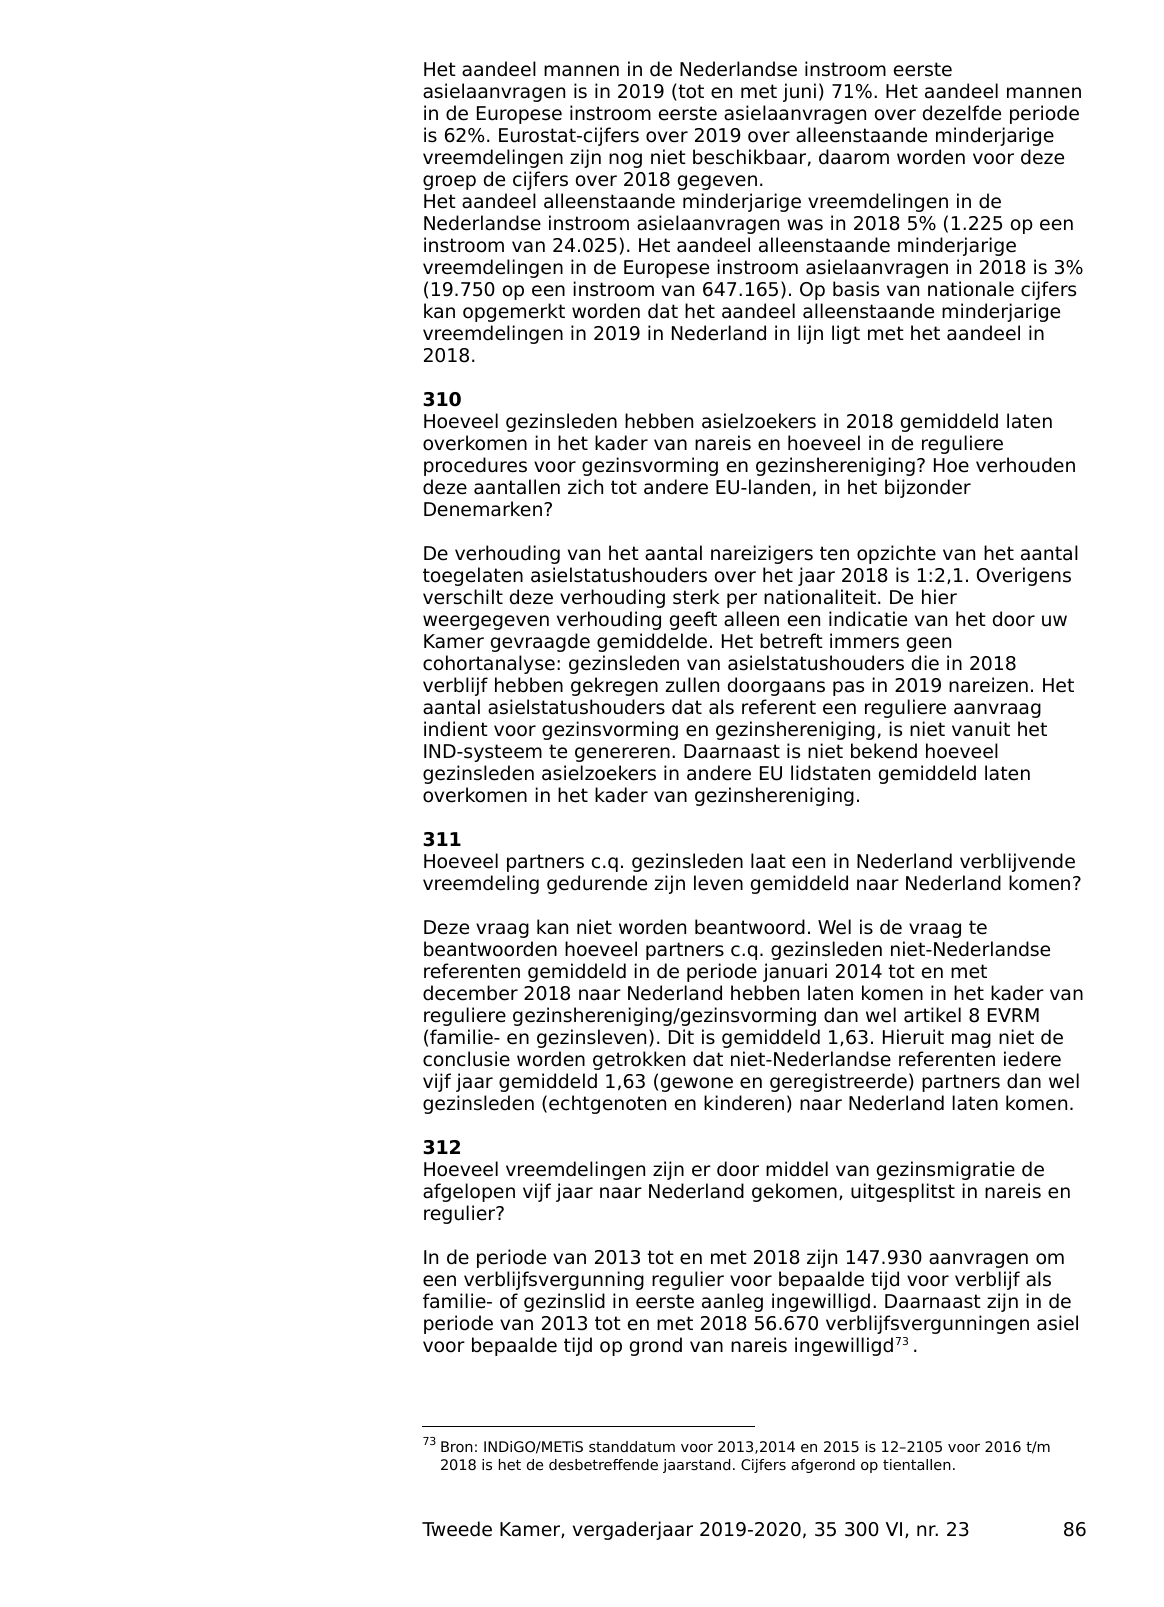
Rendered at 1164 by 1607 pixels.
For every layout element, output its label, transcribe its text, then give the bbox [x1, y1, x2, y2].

text Bron: INDiGO/METiS standdatum voor 2013,2014 en 2015 is 12–2105 voor 2016 t/m 2018 is het de desbetreffende jaarstand. Cijfers afgerond op tientallen. [422, 1435, 1087, 1474]
text Hoeveel vreemdelingen zijn er door middel van gezinsmigratie de afgelopen vijf jaar naar Nederland gekomen, uitgesplitst in nareis en regulier? [422, 1159, 1087, 1225]
text De verhouding van het aantal nareizigers ten opzichte van het aantal toegelaten asielstatushouders over het jaar 2018 is 1:2,1. Overigens verschilt deze verhouding sterk per nationaliteit. De hier weergegeven verhouding geeft alleen een indicatie van het door uw Kamer gevraagde gemiddelde. Het betreft immers geen cohortanalyse: gezinsleden van asielstatushouders die in 2018 verblijf hebben gekregen zullen doorgaans pas in 2019 nareizen. Het aantal asielstatushouders dat als referent een reguliere aanvraag indient voor gezinsvorming en gezinshereniging, is niet vanuit het IND-systeem te genereren. Daarnaast is niet bekend hoeveel gezinsleden asielzoekers in andere EU lidstaten gemiddeld laten overkomen in het kader van gezinshereniging. [422, 543, 1087, 807]
text 312 [422, 1137, 1087, 1159]
text 311 [422, 829, 1087, 851]
text Hoeveel gezinsleden hebben asielzoekers in 2018 gemiddeld laten overkomen in het kader van nareis en hoeveel in de reguliere procedures voor gezinsvorming en gezinshereniging? Hoe verhouden deze aantallen zich tot andere EU-landen, in het bijzonder Denemarken? [422, 411, 1087, 521]
text Het aandeel alleenstaande minderjarige vreemdelingen in de Nederlandse instroom asielaanvragen was in 2018 5% (1.225 op een instroom van 24.025). Het aandeel alleenstaande minderjarige vreemdelingen in de Europese instroom asielaanvragen in 2018 is 3% (19.750 op een instroom van 647.165). Op basis van nationale cijfers kan opgemerkt worden dat het aandeel alleenstaande minderjarige vreemdelingen in 2019 in Nederland in lijn ligt met het aandeel in 2018. [422, 191, 1087, 367]
text Deze vraag kan niet worden beantwoord. Wel is de vraag te beantwoorden hoeveel partners c.q. gezinsleden niet-Nederlandse referenten gemiddeld in de periode januari 2014 tot en met december 2018 naar Nederland hebben laten komen in het kader van reguliere gezinshereniging/gezinsvorming dan wel artikel 8 EVRM (familie- en gezinsleven). Dit is gemiddeld 1,63. Hieruit mag niet de conclusie worden getrokken dat niet-Nederlandse referenten iedere vijf jaar gemiddeld 1,63 (gewone en geregistreerde) partners dan wel gezinsleden (echtgenoten en kinderen) naar Nederland laten komen. [422, 917, 1087, 1115]
text Het aandeel mannen in de Nederlandse instroom eerste asielaanvragen is in 2019 (tot en met juni) 71%. Het aandeel mannen in de Europese instroom eerste asielaanvragen over dezelfde periode is 62%. Eurostat-cijfers over 2019 over alleenstaande minderjarige vreemdelingen zijn nog niet beschikbaar, daarom worden voor deze groep de cijfers over 2018 gegeven. [422, 59, 1087, 191]
text 310 [422, 389, 1087, 411]
text Hoeveel partners c.q. gezinsleden laat een in Nederland verblijvende vreemdeling gedurende zijn leven gemiddeld naar Nederland komen? [422, 851, 1087, 895]
text In de periode van 2013 tot en met 2018 zijn 147.930 aanvragen om een verblijfsvergunning regulier voor bepaalde tijd voor verblijf als familie- of gezinslid in eerste aanleg ingewilligd. Daarnaast zijn in de periode van 2013 tot en met 2018 56.670 verblijfsvergunningen asiel voor bepaalde tijd op grond van nareis ingewilligd. [422, 1247, 1087, 1357]
